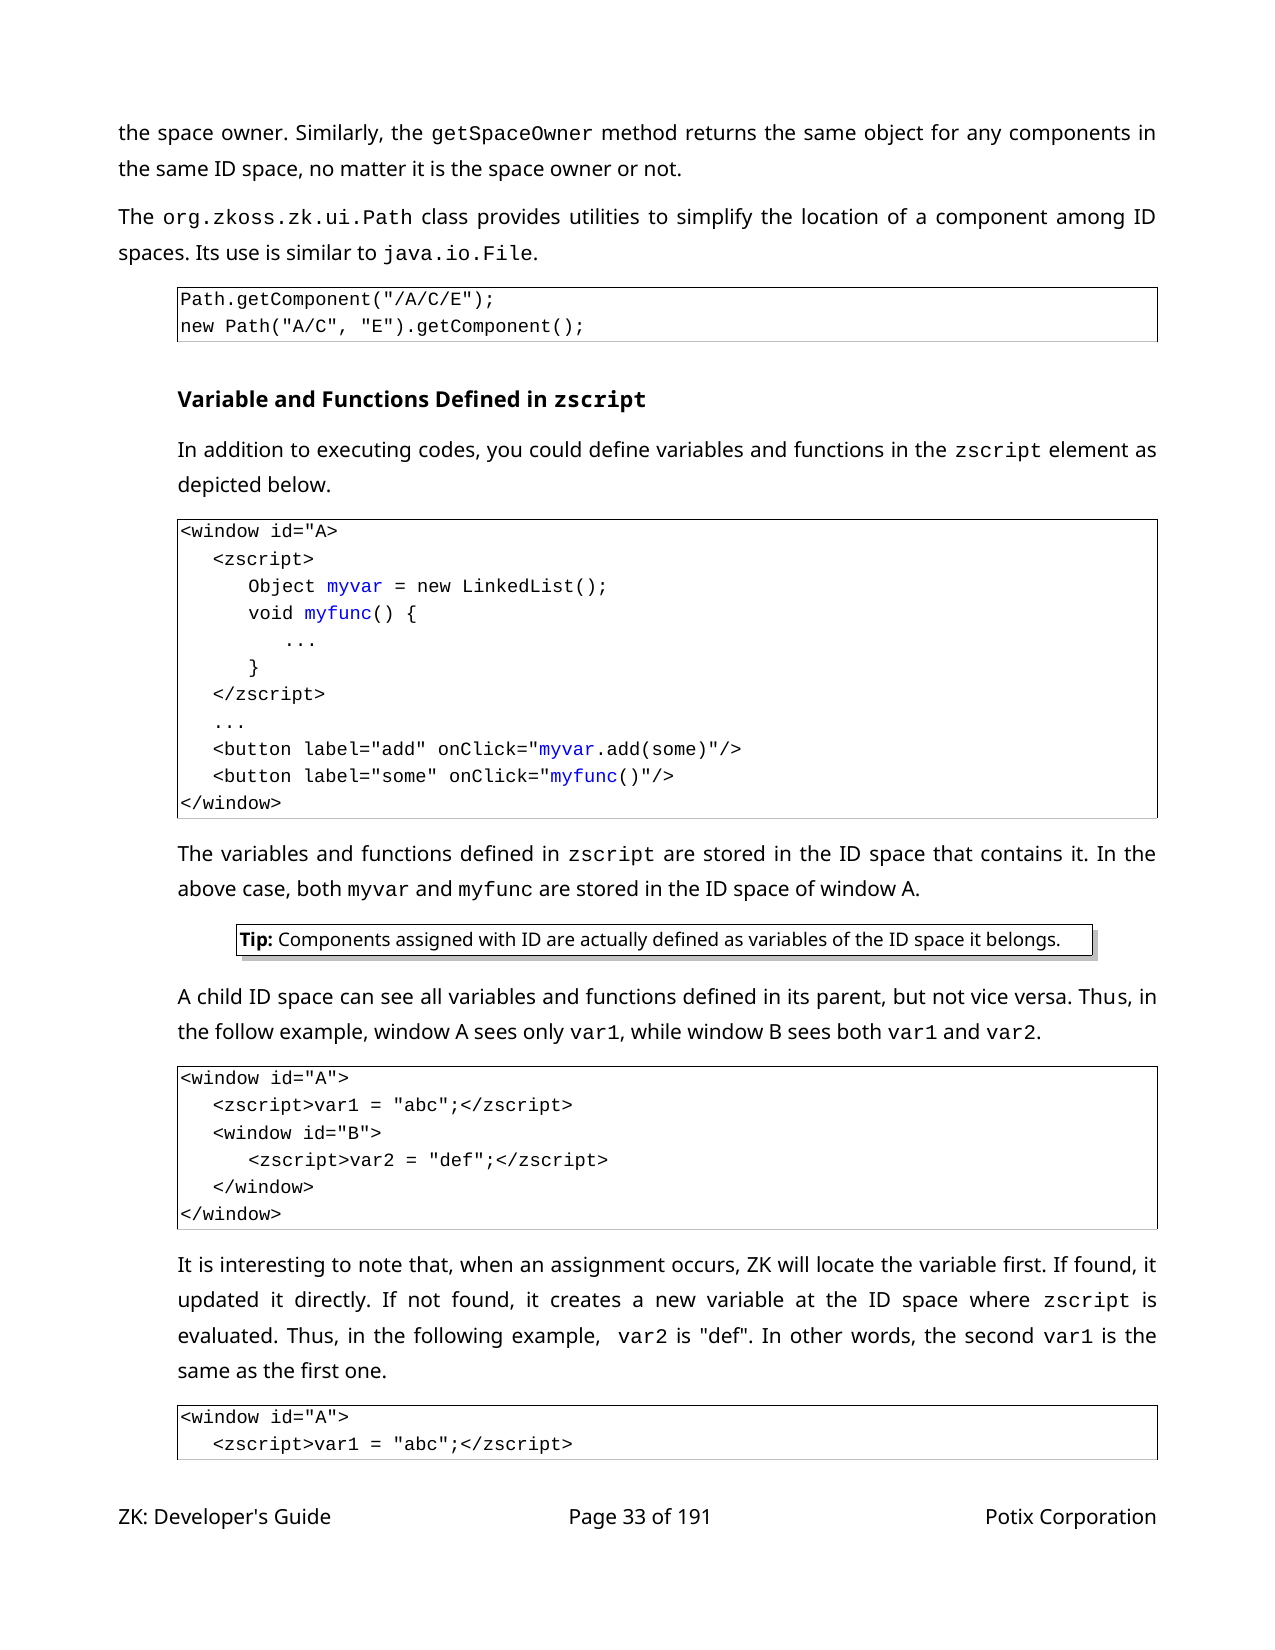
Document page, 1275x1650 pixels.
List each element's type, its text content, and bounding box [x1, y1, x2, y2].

text <zscript>var1 = "abc";</zscript> [178, 1093, 1157, 1118]
text </window> [178, 1175, 1157, 1199]
text } [178, 655, 1157, 679]
text The variables and functions defined in zscript are stored in the ID space that contains it. In the above case, both myvar and myfunc are stored in the ID space of window A. [177, 839, 1157, 903]
subtitle Variable and Functions Defined in zscript [177, 384, 1157, 414]
text <zscript>var1 = "abc";</zscript> [178, 1432, 1157, 1459]
text <button label="some" onClick="myfunc()"/> [178, 764, 1157, 788]
text Tip: Components assigned with ID are actually defined as variables of the ID space it belongs. [237, 925, 1092, 955]
text <window id="A"> [178, 1406, 1157, 1429]
text <zscript>var2 = "def";</zscript> [178, 1148, 1157, 1172]
text new Path("A/C", "E").getComponent(); [178, 314, 1157, 341]
text <window id="A"> [178, 1067, 1157, 1090]
text </window> [178, 791, 1157, 818]
text <zscript> [178, 546, 1157, 571]
text The org.zkoss.zk.ui.Path class provides utilities to simplify the location of a component among ID spaces. Its use is similar to java.io.File. [118, 202, 1157, 267]
text In addition to executing codes, you could define variables and functions in the zscript element as depicted below. [177, 435, 1157, 498]
text void myfunc() { [178, 601, 1157, 625]
text the space owner. Similarly, the getSpaceOwner method returns the same object for any components in the same ID space, no matter it is the space owner or not. [118, 118, 1157, 182]
text A child ID space can see all variables and functions defined in its parent, but not vice versa. Thus, in the follow example, window A sees only var1, while window B sees both var1 and var2. [177, 982, 1157, 1046]
text ... [178, 628, 1157, 652]
text Object myvar = new LinkedList(); [178, 573, 1157, 598]
text It is interesting to note that, when an assignment occurs, ZK will locate the variable first. If found, it updated it directly. If not found, it creates a new variable at the ID space where zscript is evaluated. Thus, in the following example, var2 is "def". In other words, the second var1 is the same as the first one. [177, 1250, 1157, 1384]
text Path.getComponent("/A/C/E"); [178, 288, 1157, 311]
text ... [178, 709, 1157, 734]
text <window id="A> [178, 520, 1157, 543]
text <button label="add" onClick="myvar.add(some)"/> [178, 737, 1157, 761]
text </zscript> [178, 682, 1157, 707]
text </window> [178, 1202, 1157, 1229]
text <window id="B"> [178, 1121, 1157, 1145]
